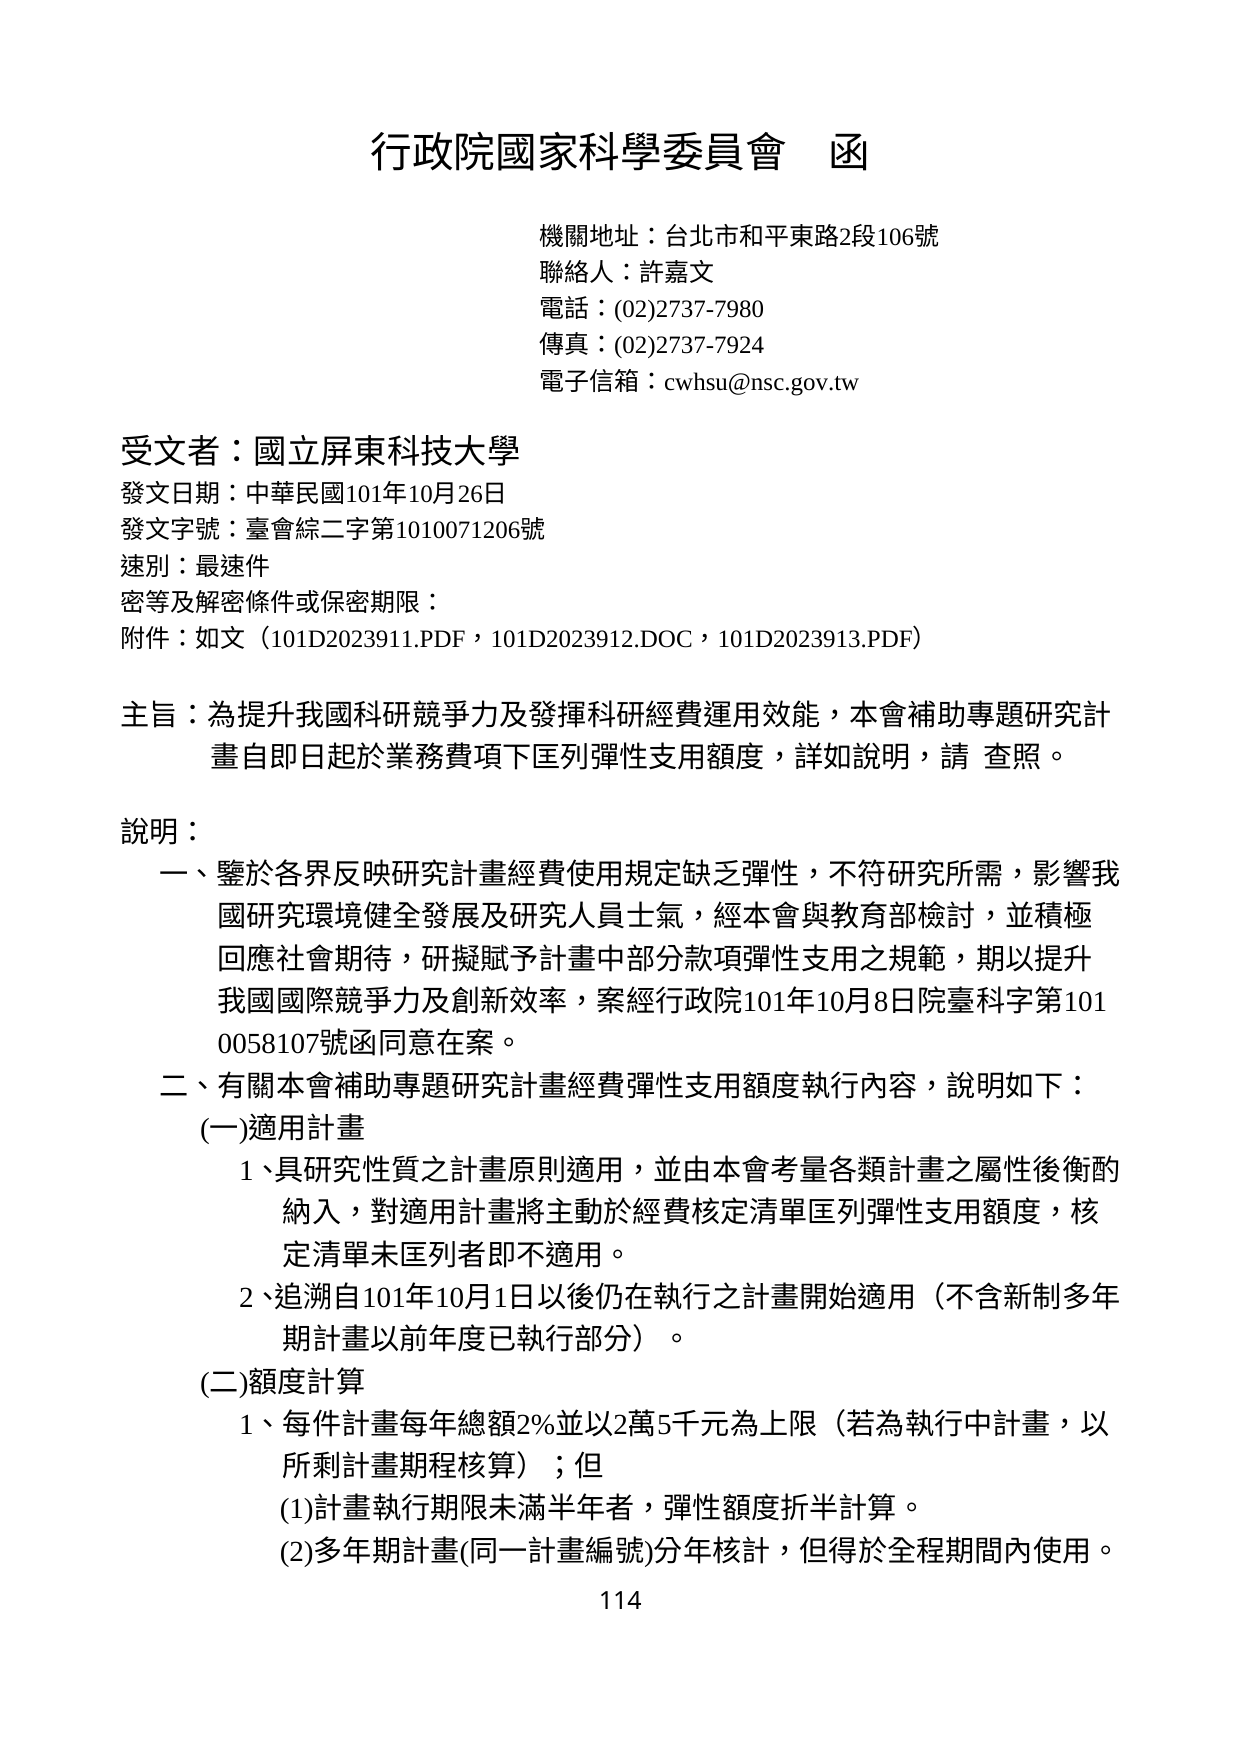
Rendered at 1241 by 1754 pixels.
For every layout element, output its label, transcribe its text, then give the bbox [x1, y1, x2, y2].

text 一、鑒於各界反映研究計畫經費使用規定缺乏彈性，不符研究所需，影響我國研究環境健全發展及研究人員士氣，經本會與教育部檢討，並積極回應社會期待，研擬賦予計畫中部分款項彈性支用之規範，期以提升我國國際競爭力及創新效率，案經行政院101年10月8日院臺科字第1010058107號函同意在案。 [159, 851, 1120, 1062]
text 發文日期：中華民國101年10月26日 [120, 473, 1120, 510]
text 速別：最速件 [120, 546, 1120, 582]
text (1)計畫執行期限未滿半年者，彈性額度折半計算。 [279, 1485, 1120, 1527]
text 發文字號：臺會綜二字第1010071206號 [120, 510, 1120, 546]
text 聯絡人：許嘉文 [539, 252, 1120, 289]
text 傳真：(02)2737-7924 [539, 325, 1120, 361]
text 電話：(02)2737-7980 [539, 289, 1120, 325]
text 附件：如文（101D2023911.PDF，101D2023912.DOC，101D2023913.PDF） [120, 618, 1120, 655]
text 說明： [120, 808, 1120, 851]
text 2、追溯自101年10月1日以後仍在執行之計畫開始適用（不含新制多年期計畫以前年度已執行部分）。 [239, 1274, 1120, 1358]
text 機關地址：台北市和平東路2段106號 [539, 216, 1120, 252]
text 受文者：國立屏東科技大學 [120, 425, 1120, 473]
text (二)額度計算 [200, 1358, 1120, 1401]
text (2)多年期計畫(同一計畫編號)分年核計，但得於全程期間內使用。 [279, 1527, 1120, 1570]
text 電子信箱：cwhsu@nsc.gov.tw [539, 361, 1120, 397]
text 密等及解密條件或保密期限： [120, 582, 1120, 618]
text (一)適用計畫 [200, 1104, 1120, 1147]
text 主旨：為提升我國科研競爭力及發揮科研經費運用效能，本會補助專題研究計畫自即日起於業務費項下匡列彈性支用額度，詳如說明，請 查照。 [120, 692, 1120, 776]
text 行政院國家科學委員會 函 [120, 119, 1120, 179]
text 1、具研究性質之計畫原則適用，並由本會考量各類計畫之屬性後衡酌納入，對適用計畫將主動於經費核定清單匡列彈性支用額度，核定清單未匡列者即不適用。 [239, 1147, 1120, 1274]
text 1、每件計畫每年總額2%並以2萬5千元為上限（若為執行中計畫，以所剩計畫期程核算）；但 [239, 1401, 1120, 1485]
text 二、有關本會補助專題研究計畫經費彈性支用額度執行內容，說明如下： [159, 1062, 1120, 1104]
